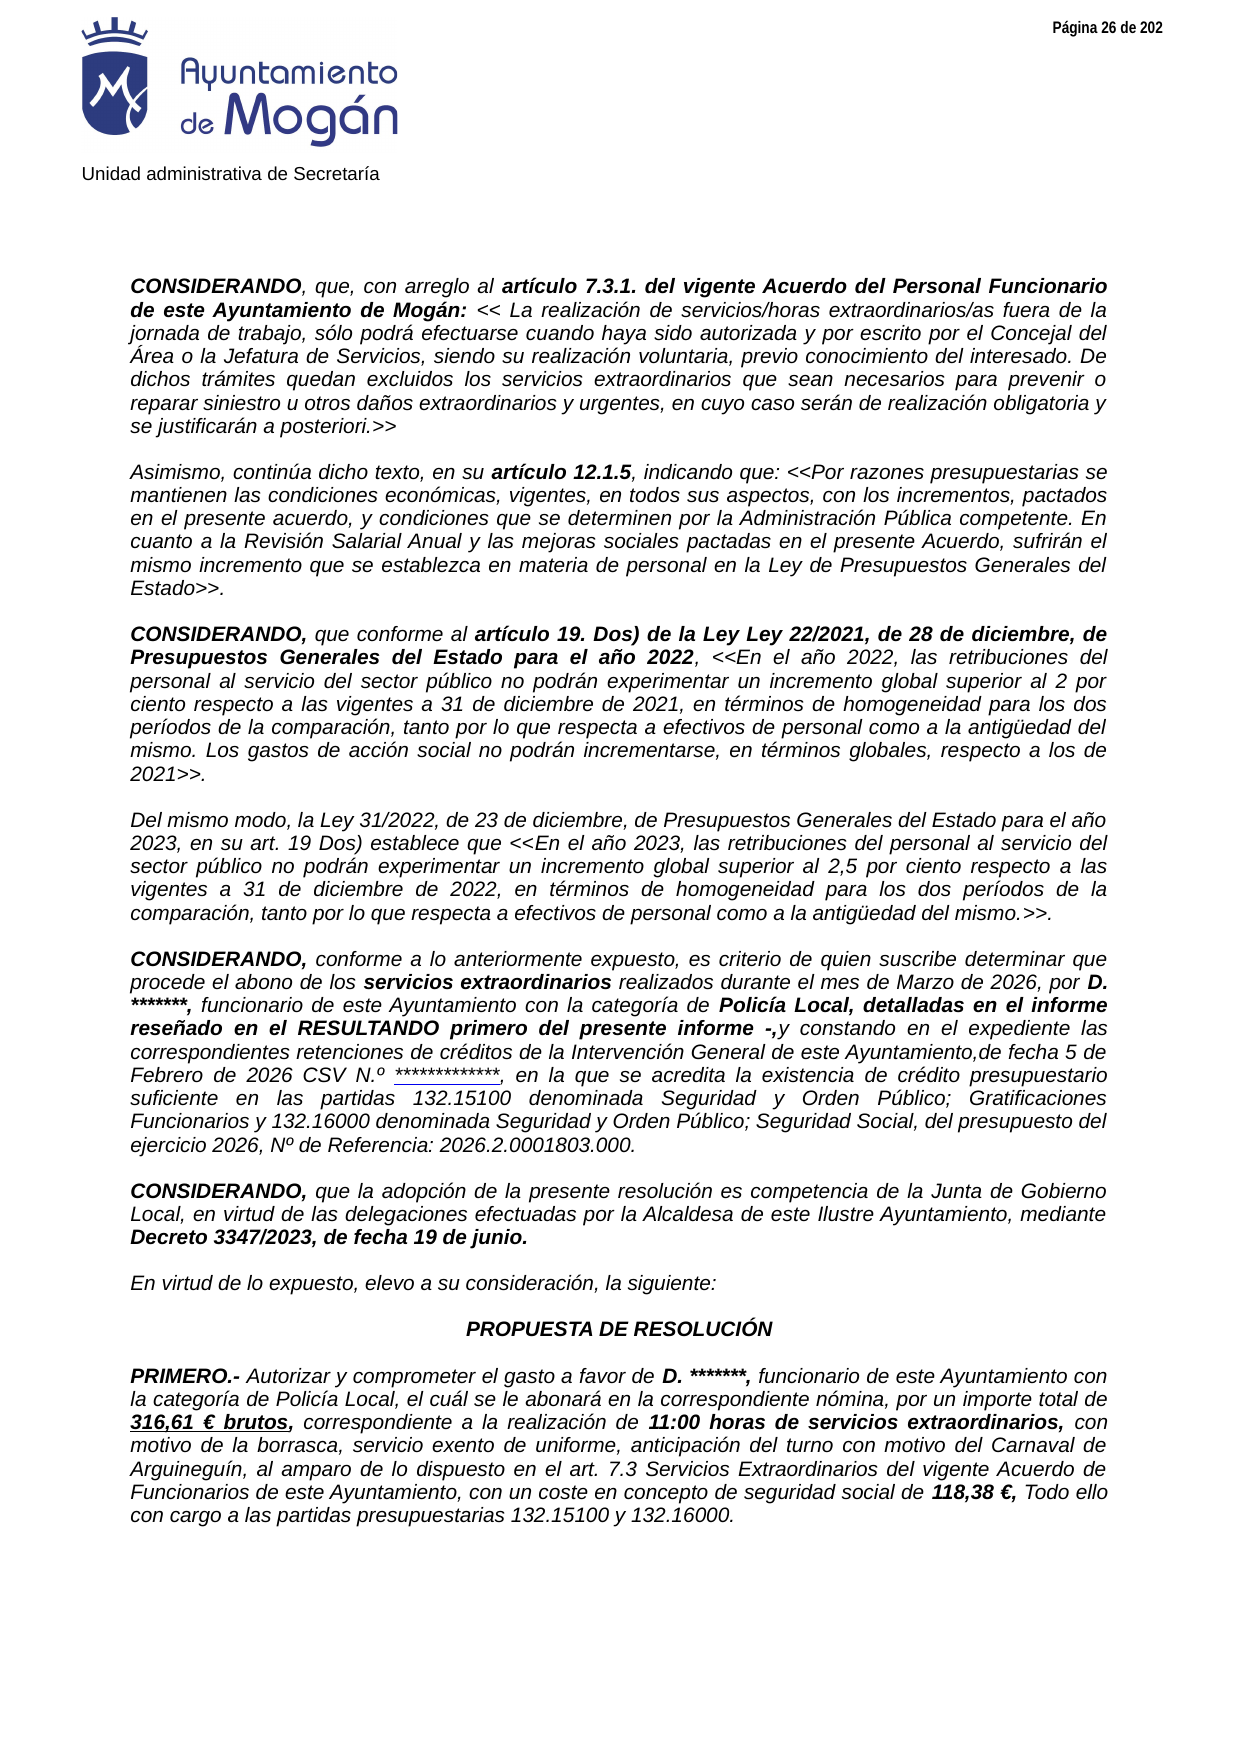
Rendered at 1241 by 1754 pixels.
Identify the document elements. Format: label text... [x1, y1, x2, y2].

text Asimismo, continúa dicho texto, en su artículo 12.1.5, indicando que: <<Por razones presupuestarias se mantienen las condiciones económicas, vigentes, en todos sus aspectos, con los incrementos, pactados en el presente acuerdo, y condiciones que se determinen por la Administración Pública competente. En cuanto a la Revisión Salarial Anual y las mejoras sociales pactadas en el presente Acuerdo, sufrirán el mismo incremento que se establezca en materia de personal en la Ley de Presupuestos Generales del Estado>>. [130, 460, 1110, 600]
text CONSIDERANDO, que la adopción de la presente resolución es competencia de la Junta de Gobierno Local, en virtud de las delegaciones efectuadas por la Alcaldesa de este Ilustre Ayuntamiento, mediante Decreto 3347/2023, de fecha 19 de junio. [130, 1179, 1110, 1249]
text PROPUESTA DE RESOLUCIÓN [130, 1318, 1110, 1341]
text CONSIDERANDO, que, con arreglo al artículo 7.3.1. del vigente Acuerdo del Personal Funcionario de este Ayuntamiento de Mogán: << La realización de servicios/horas extraordinarios/as fuera de la jornada de trabajo, sólo podrá efectuarse cuando haya sido autorizada y por escrito por el Concejal del Área o la Jefatura de Servicios, siendo su realización voluntaria, previo conocimiento del interesado. De dichos trámites quedan excluidos los servicios extraordinarios que sean necesarios para prevenir o reparar siniestro u otros daños extraordinarios y urgentes, en cuyo caso serán de realización obligatoria y se justificarán a posteriori.>> [130, 275, 1110, 437]
text Del mismo modo, la Ley 31/2022, de 23 de diciembre, de Presupuestos Generales del Estado para el año 2023, en su art. 19 Dos) establece que <<En el año 2023, las retribuciones del personal al servicio del sector público no podrán experimentar un incremento global superior al 2,5 por ciento respecto a las vigentes a 31 de diciembre de 2022, en términos de homogeneidad para los dos períodos de la comparación, tanto por lo que respecta a efectivos de personal como a la antigüedad del mismo.>>. [130, 808, 1110, 924]
text En virtud de lo expuesto, elevo a su consideración, la siguiente: [130, 1272, 1110, 1295]
picture [81, 17, 398, 153]
text CONSIDERANDO, conforme a lo anteriormente expuesto, es criterio de quien suscribe determinar que procede el abono de los servicios extraordinarios realizados durante el mes de Marzo de 2026, por D. *******, funcionario de este Ayuntamiento con la categoría de Policía Local, detalladas en el informe reseñado en el RESULTANDO primero del presente informe -,y constando en el expediente las correspondientes retenciones de créditos de la Intervención General de este Ayuntamiento,de fecha 5 de Febrero de 2026 CSV N.º *************, en la que se acredita la existencia de crédito presupuestario suficiente en las partidas 132.15100 denominada Seguridad y Orden Público; Gratificaciones Funcionarios y 132.16000 denominada Seguridad y Orden Público; Seguridad Social, del presupuesto del ejercicio 2026, Nº de Referencia: 2026.2.0001803.000. [130, 947, 1110, 1156]
text PRIMERO.- Autorizar y comprometer el gasto a favor de D. *******, funcionario de este Ayuntamiento con la categoría de Policía Local, el cuál se le abonará en la correspondiente nómina, por un importe total de 316,61 € brutos, correspondiente a la realización de 11:00 horas de servicios extraordinarios, con motivo de la borrasca, servicio exento de uniforme, anticipación del turno con motivo del Carnaval de Arguineguín, al amparo de lo dispuesto en el art. 7.3 Servicios Extraordinarios del vigente Acuerdo de Funcionarios de este Ayuntamiento, con un coste en concepto de seguridad social de 118,38 €, Todo ello con cargo a las partidas presupuestarias 132.15100 y 132.16000. [130, 1364, 1110, 1527]
text CONSIDERANDO, que conforme al artículo 19. Dos) de la Ley Ley 22/2021, de 28 de diciembre, de Presupuestos Generales del Estado para el año 2022, <<En el año 2022, las retribuciones del personal al servicio del sector público no podrán experimentar un incremento global superior al 2 por ciento respecto a las vigentes a 31 de diciembre de 2021, en términos de homogeneidad para los dos períodos de la comparación, tanto por lo que respecta a efectivos de personal como a la antigüedad del mismo. Los gastos de acción social no podrán incrementarse, en términos globales, respecto a los de 2021>>. [130, 623, 1110, 785]
